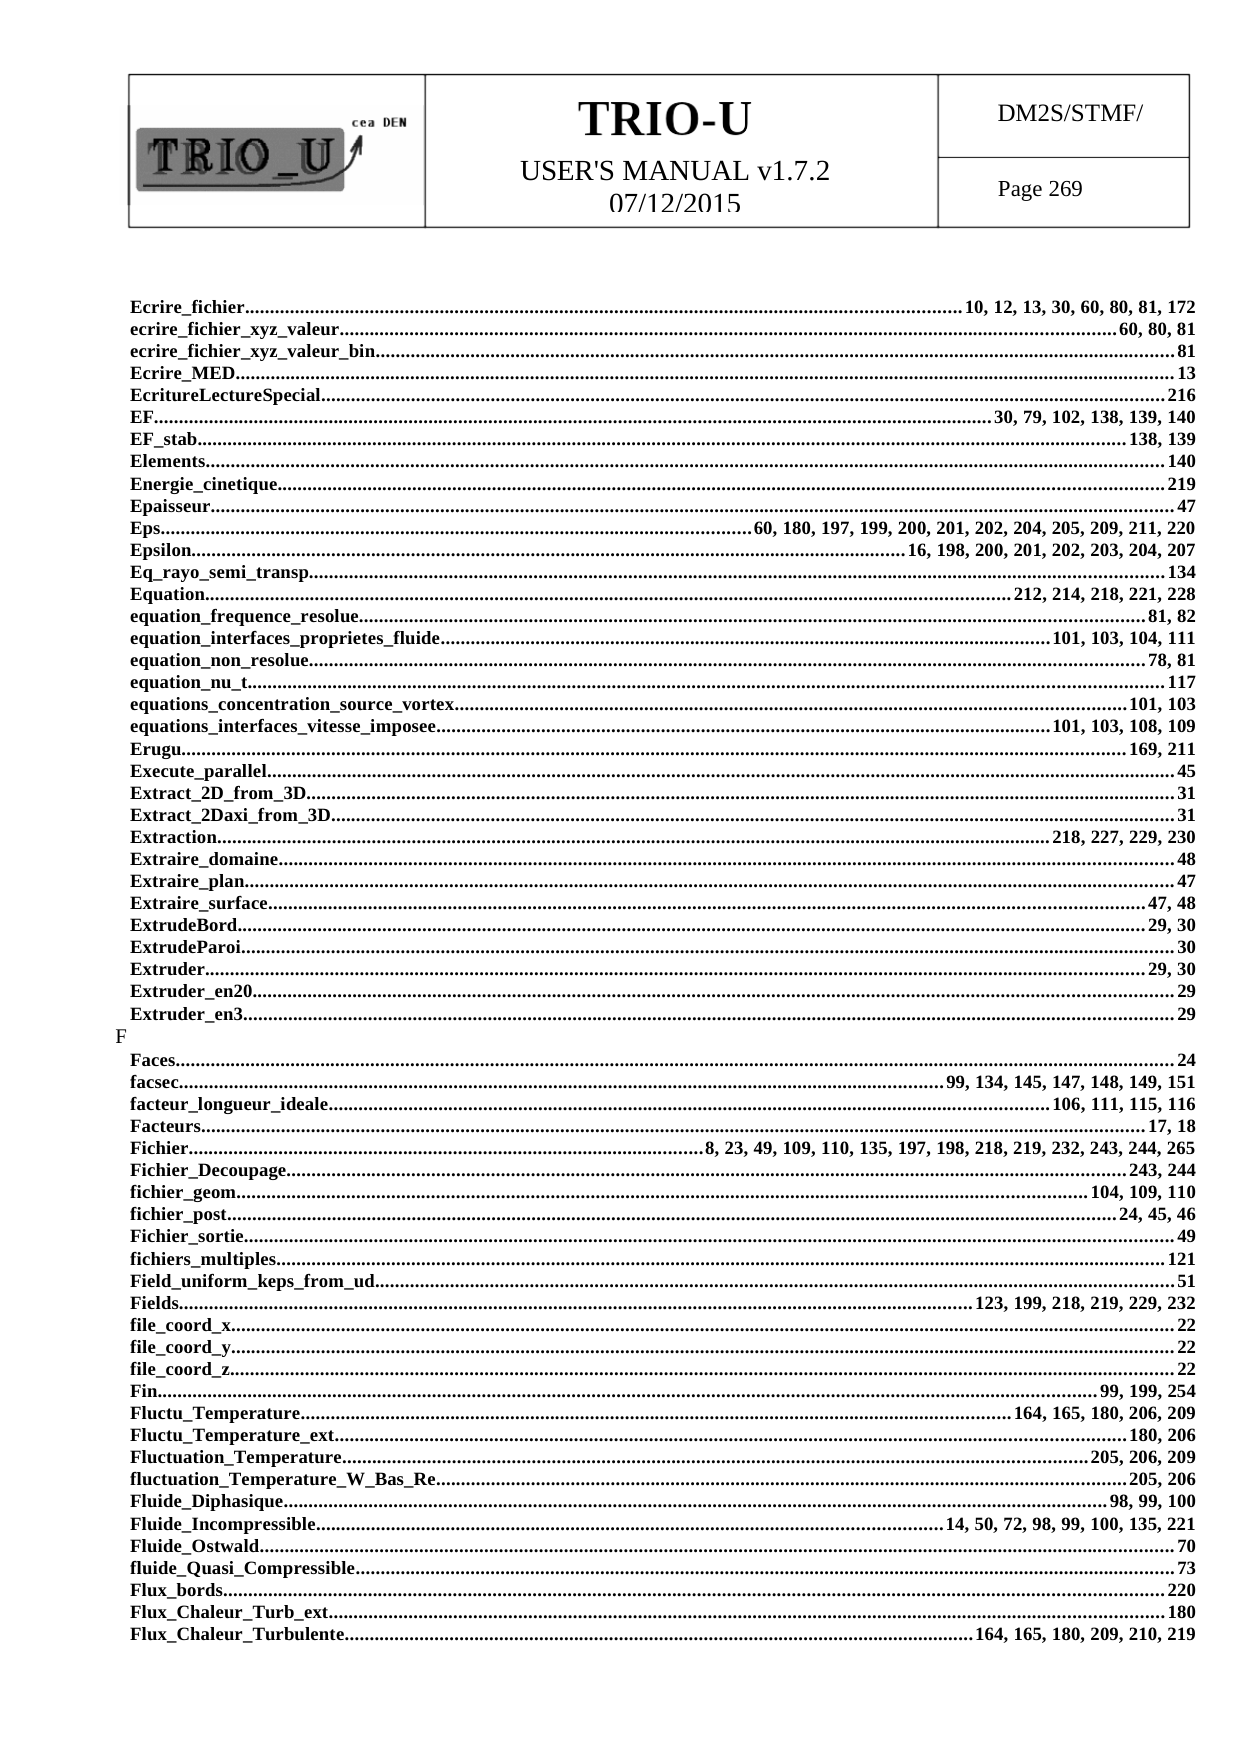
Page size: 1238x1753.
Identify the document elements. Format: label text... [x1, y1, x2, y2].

text fichier_post 24, 45, 46 [130, 1203, 1196, 1225]
text ecrire_fichier_xyz_valeur 60, 80, 81 [130, 317, 1196, 339]
text equation_interfaces_proprietes_fluide 101, 103, 104, 111 [130, 627, 1196, 649]
text Extraire_surface 47, 48 [130, 892, 1196, 914]
text Elements 140 [130, 450, 1196, 472]
text Flux_Chaleur_Turbulente 164, 165, 180, 209, 210, 219 [130, 1622, 1196, 1644]
text Energie_cinetique 219 [130, 472, 1196, 494]
text Fluide_Ostwald 70 [130, 1534, 1196, 1556]
text file_coord_z 22 [130, 1357, 1196, 1379]
text Execute_parallel 45 [130, 759, 1196, 781]
text facsec 99, 134, 145, 147, 148, 149, 151 [130, 1070, 1196, 1092]
text Field_uniform_keps_from_ud 51 [130, 1269, 1196, 1291]
text equation_non_resolue 78, 81 [130, 649, 1196, 671]
text file_coord_y 22 [130, 1335, 1196, 1357]
text Extract_2D_from_3D 31 [130, 781, 1196, 803]
text F [115, 1024, 1196, 1048]
text Extruder_en3 29 [130, 1002, 1196, 1024]
text Fin 99, 199, 254 [130, 1379, 1196, 1401]
text Faces 24 [130, 1048, 1196, 1070]
text Flux_bords 220 [130, 1578, 1196, 1600]
text ExtrudeBord 29, 30 [130, 914, 1196, 936]
text Fluide_Diphasique 98, 99, 100 [130, 1490, 1196, 1512]
text Fields 123, 199, 218, 219, 229, 232 [130, 1291, 1196, 1313]
text facteur_longueur_ideale 106, 111, 115, 116 [130, 1092, 1196, 1114]
text Ecrire_MED 13 [130, 362, 1196, 384]
text Extraction 218, 227, 229, 230 [130, 825, 1196, 847]
text ecrire_fichier_xyz_valeur_bin 81 [130, 339, 1196, 362]
text Erugu 169, 211 [130, 737, 1196, 759]
text equation_nu_t 117 [130, 671, 1196, 693]
text Equation 212, 214, 218, 221, 228 [130, 582, 1196, 604]
text Extruder 29, 30 [130, 958, 1196, 980]
text Fichier 8, 23, 49, 109, 110, 135, 197, 198, 218, 219, 232, 243, 244, 265 [130, 1136, 1196, 1158]
text Extract_2Daxi_from_3D 31 [130, 803, 1196, 825]
text Extruder_en20 29 [130, 980, 1196, 1002]
text Fichier_Decoupage 243, 244 [130, 1158, 1196, 1181]
text file_coord_x 22 [130, 1313, 1196, 1335]
text Epsilon 16, 198, 200, 201, 202, 203, 204, 207 [130, 538, 1196, 560]
text Eps 60, 180, 197, 199, 200, 201, 202, 204, 205, 209, 211, 220 [130, 516, 1196, 538]
text Facteurs 17, 18 [130, 1114, 1196, 1136]
text Extraire_domaine 48 [130, 847, 1196, 869]
text EcritureLectureSpecial 216 [130, 384, 1196, 406]
text EF_stab 138, 139 [130, 428, 1196, 450]
text Ecrire_fichier 10, 12, 13, 30, 60, 80, 81, 172 [130, 295, 1196, 317]
text Fluide_Incompressible 14, 50, 72, 98, 99, 100, 135, 221 [130, 1512, 1196, 1534]
text EF 30, 79, 102, 138, 139, 140 [130, 406, 1196, 428]
text Fluctu_Temperature 164, 165, 180, 206, 209 [130, 1401, 1196, 1423]
text ExtrudeParoi 30 [130, 936, 1196, 958]
text fluide_Quasi_Compressible 73 [130, 1556, 1196, 1578]
text Fluctu_Temperature_ext 180, 206 [130, 1423, 1196, 1446]
text equations_concentration_source_vortex 101, 103 [130, 693, 1196, 715]
text fichiers_multiples 121 [130, 1247, 1196, 1269]
text fluctuation_Temperature_W_Bas_Re 205, 206 [130, 1468, 1196, 1490]
text Epaisseur 47 [130, 494, 1196, 516]
text Fluctuation_Temperature 205, 206, 209 [130, 1446, 1196, 1468]
text Eq_rayo_semi_transp 134 [130, 560, 1196, 582]
text equations_interfaces_vitesse_imposee 101, 103, 108, 109 [130, 715, 1196, 737]
text Fichier_sortie 49 [130, 1225, 1196, 1247]
text Flux_Chaleur_Turb_ext 180 [130, 1600, 1196, 1622]
text Extraire_plan 47 [130, 869, 1196, 892]
text equation_frequence_resolue 81, 82 [130, 604, 1196, 627]
text fichier_geom 104, 109, 110 [130, 1181, 1196, 1203]
